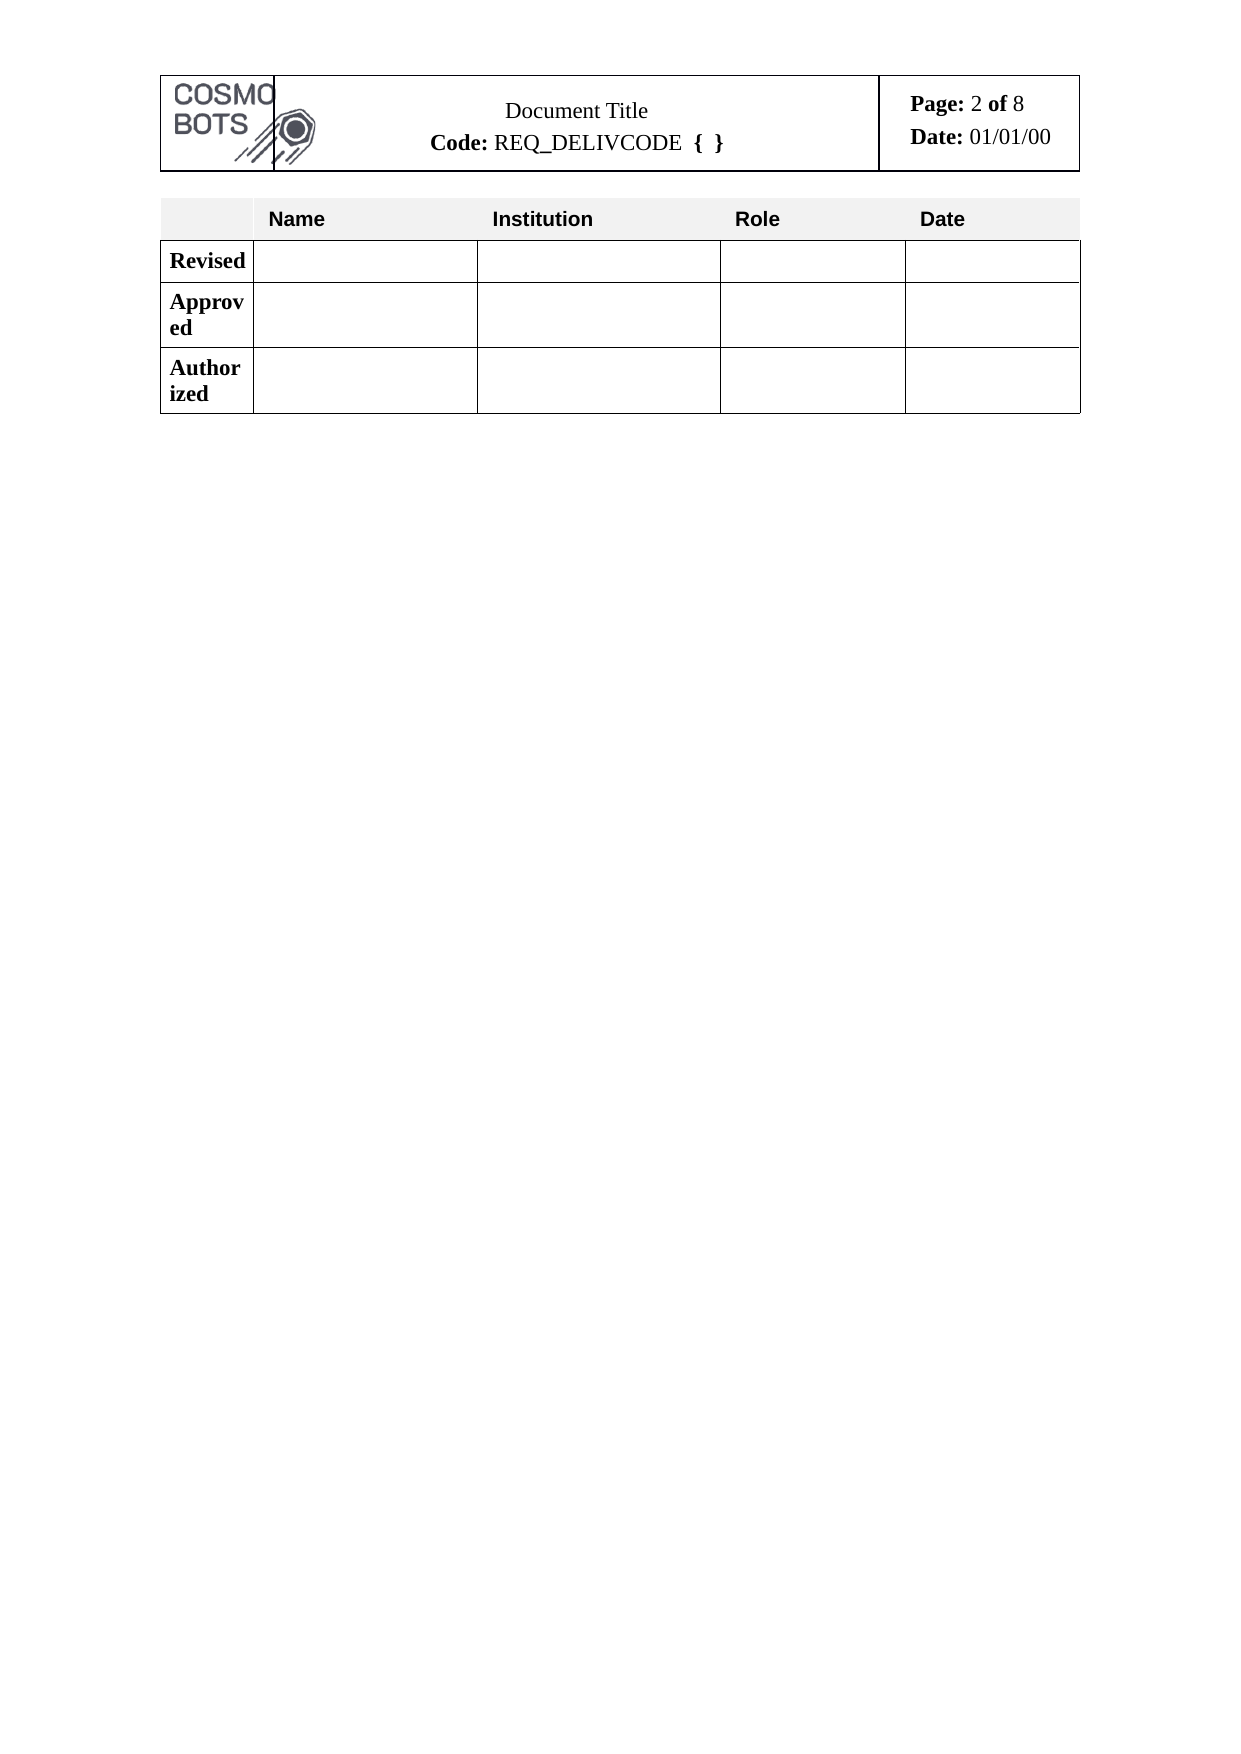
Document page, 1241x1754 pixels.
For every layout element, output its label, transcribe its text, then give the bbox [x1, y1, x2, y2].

table_header Institution [478, 198, 720, 240]
table_cell [721, 348, 905, 413]
table_cell [906, 347, 1080, 413]
table_cell [478, 241, 720, 281]
table_cell [254, 241, 477, 281]
table_cell [721, 283, 905, 347]
table_cell Revised [161, 241, 253, 281]
table_header Name [254, 198, 478, 240]
table_header [161, 198, 253, 240]
table_cell [478, 283, 720, 347]
table_cell Authorized [161, 348, 253, 413]
picture [175, 83, 273, 165]
table_cell [721, 241, 905, 281]
picture [275, 83, 316, 165]
table_header Date [905, 198, 1080, 240]
table_cell [478, 348, 720, 413]
table_cell Approved [161, 283, 253, 347]
table_cell [254, 348, 477, 413]
table_cell [254, 283, 477, 347]
table_cell [906, 281, 1080, 347]
table_cell [906, 240, 1080, 281]
table_header Role [720, 198, 905, 240]
